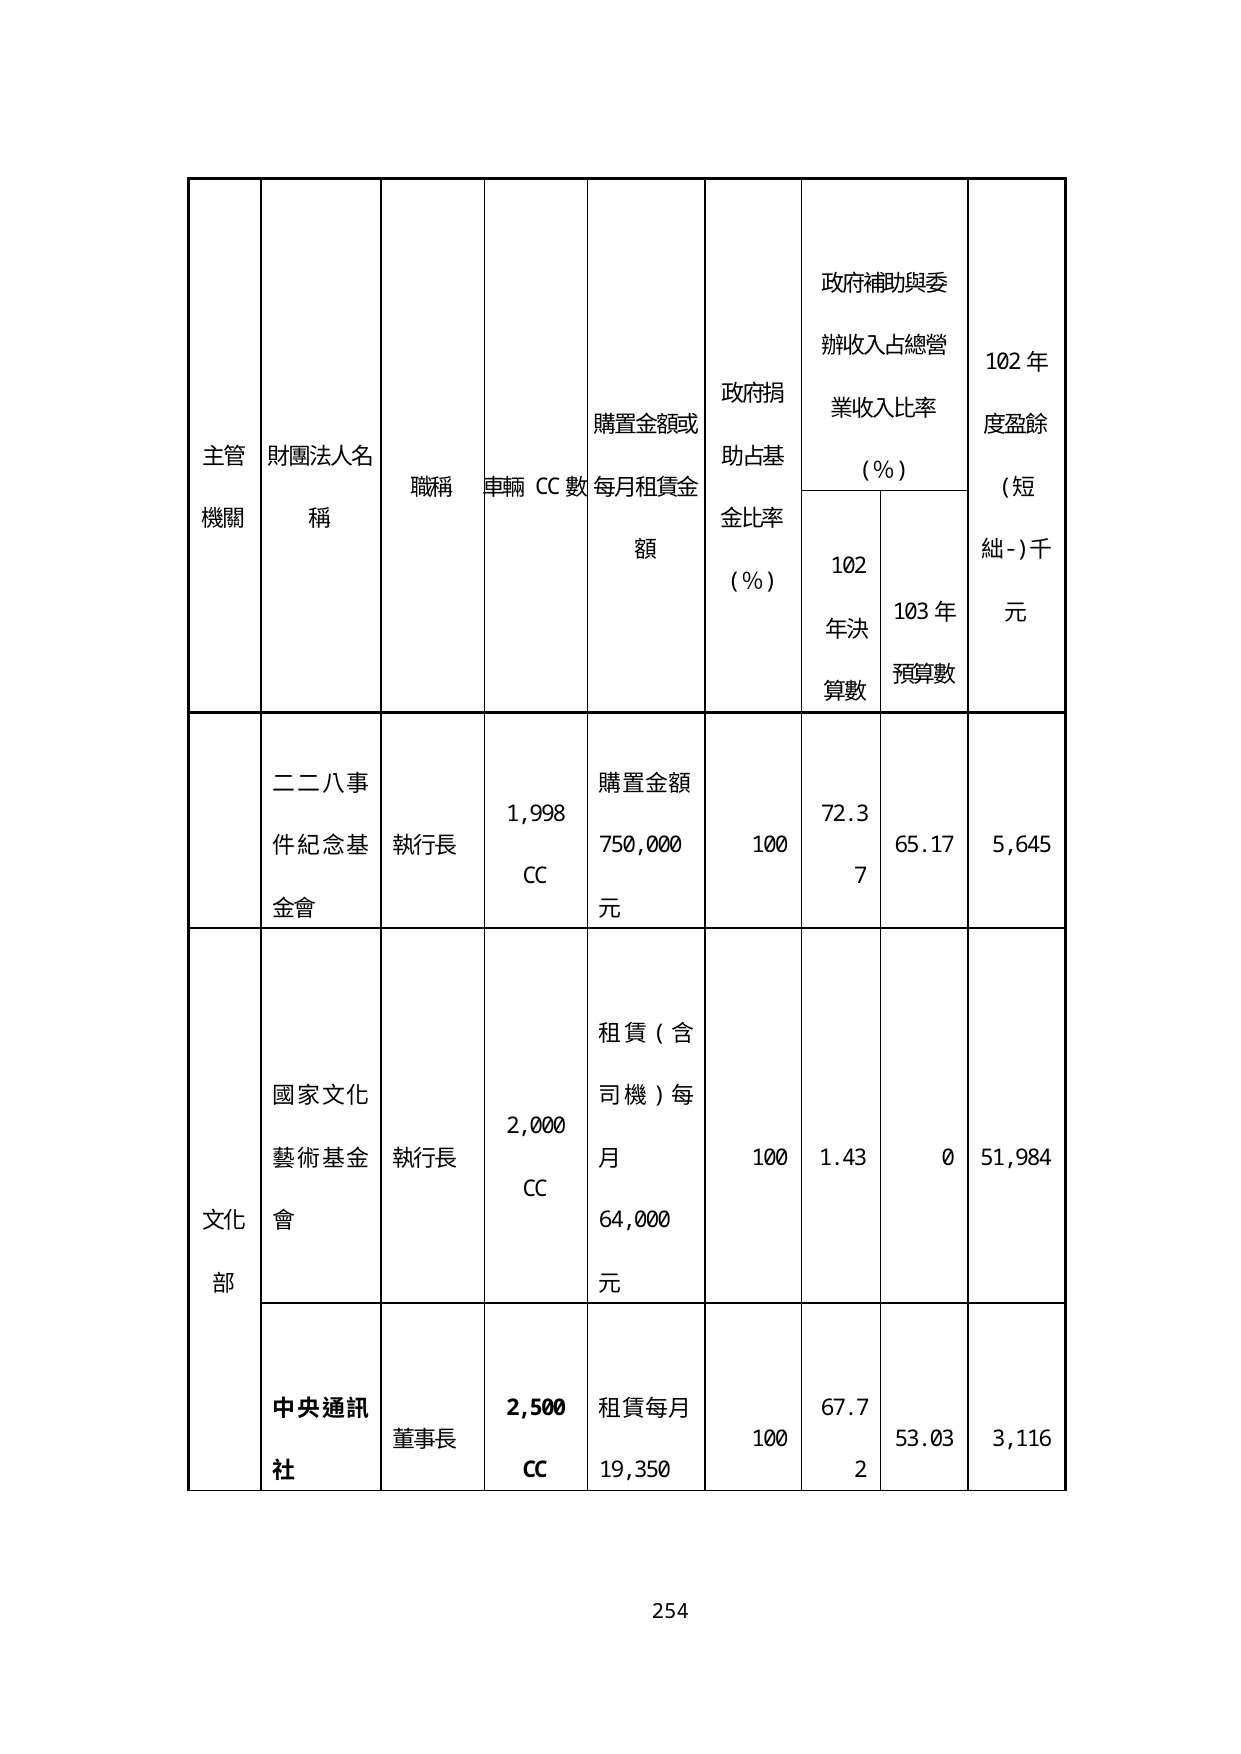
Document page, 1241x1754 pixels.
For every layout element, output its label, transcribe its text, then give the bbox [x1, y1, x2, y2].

table_cell 租賃(含司機)每月64,000元 [588, 929, 704, 1302]
table_cell 100 [706, 714, 801, 927]
table_header 102年度盈餘(短絀-)千元 [969, 180, 1064, 711]
table_cell 2,000 CC [485, 929, 587, 1302]
table_cell 0 [881, 929, 967, 1302]
table_cell [190, 714, 260, 927]
table_header 財團法人名稱 [262, 180, 380, 711]
table_cell 72.37 [802, 714, 880, 927]
table_cell 67.72 [802, 1304, 880, 1490]
table_cell 執行長 [382, 714, 484, 927]
table_cell 執行長 [382, 929, 484, 1302]
table_cell 二二八事件紀念基金會 [262, 714, 380, 927]
table_cell 文化部 [190, 929, 260, 1490]
table_header 政府補助與委辦收入占總營業收入比率(％) [802, 180, 967, 490]
table_cell 購置金額750,000元 [588, 714, 704, 927]
table_cell 51,984 [969, 929, 1064, 1302]
table_cell 100 [706, 929, 801, 1302]
table_header 主管機關 [190, 180, 260, 711]
table_cell 5,645 [969, 714, 1064, 927]
table_cell 3,116 [969, 1304, 1064, 1490]
table_header 車輛 CC數 [485, 180, 587, 711]
table_header 政府捐助占基金比率(％) [706, 180, 801, 711]
table_cell 103年預算數 [881, 491, 967, 711]
table_cell 65.17 [881, 714, 967, 927]
table_header 職稱 [382, 180, 484, 711]
table_cell 國家文化藝術基金會 [262, 929, 380, 1302]
table_cell 租賃每月19,350 [588, 1304, 704, 1490]
table_header 購置金額或每月租賃金額 [588, 180, 704, 711]
table_cell 53.03 [881, 1304, 967, 1490]
table_cell 1,998 CC [485, 714, 587, 927]
table_cell 中央通訊社 [262, 1304, 380, 1490]
table_cell 2,500 CC [485, 1304, 587, 1490]
table_cell 董事長 [382, 1304, 484, 1490]
table_cell 102年決算數 [802, 491, 880, 711]
table_cell 100 [706, 1304, 801, 1490]
table_cell 1.43 [802, 929, 880, 1302]
